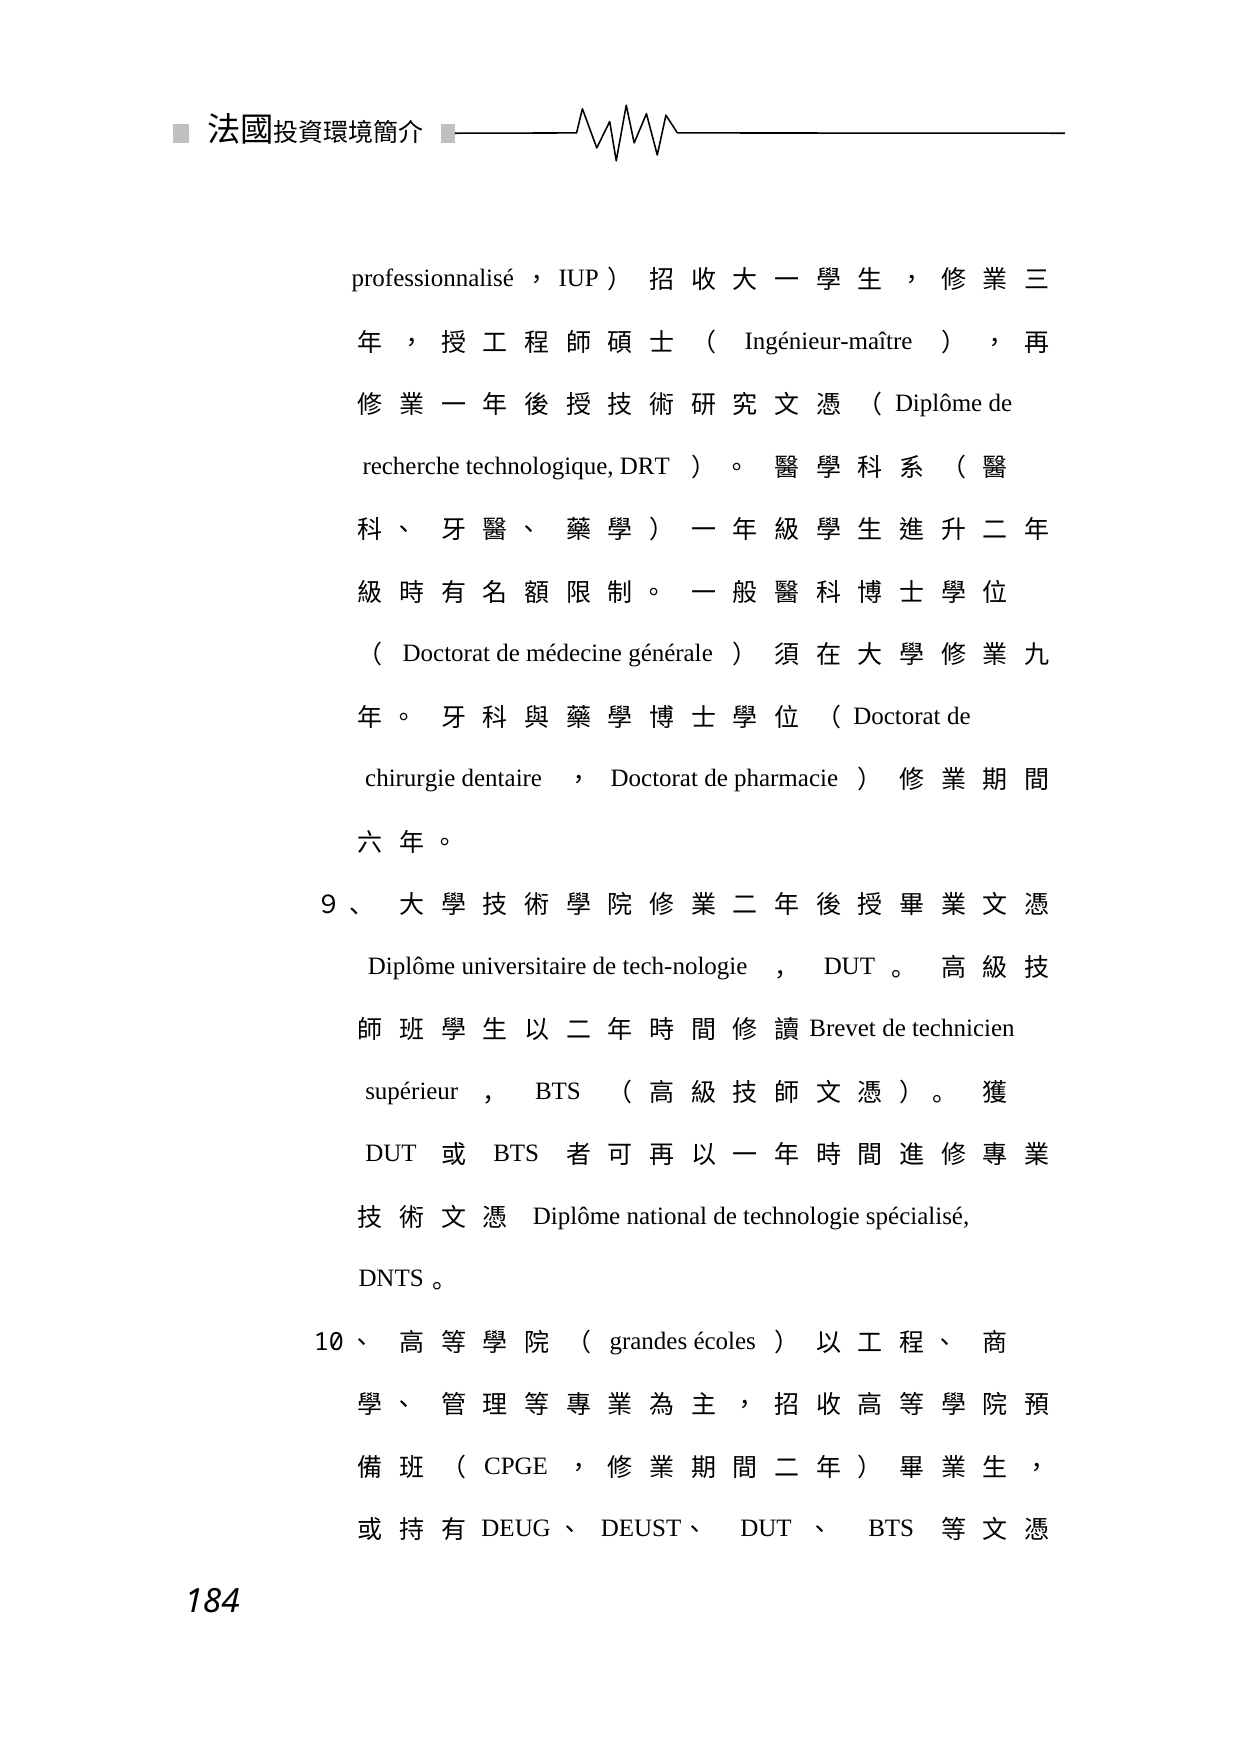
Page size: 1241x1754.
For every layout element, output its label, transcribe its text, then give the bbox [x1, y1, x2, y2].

text ９、大學技術學院修業二年後授畢業文憑Diplôme universitaire de tech-nologie，DUT。高級技師班學生以二年時間修讀Brevet de technicien supérieur，BTS（高級技師文憑）。獲DUT或BTS者可再以一年時間進修專業技術文憑Diplôme national de technologie spécialisé, DNTS。 [281, 861, 1058, 1299]
text 10、高等學院（grandes écoles）以工程、商學、管理等專業為主，招收高等學院預備班（CPGE，修業期間二年）畢業生，或持有DEUG、DEUST、DUT、BTS等文憑 [281, 1299, 1058, 1549]
text professionnalisé，IUP）招收大一學生，修業三年，授工程師碩士（Ingénieur-maître），再修業一年後授技術研究文憑（Diplôme de recherche technologique, DRT）。醫學科系（醫科、牙醫、藥學）一年級學生進升二年級時有名額限制。一般醫科博士學位（Doctorat de médecine générale）須在大學修業九年。牙科與藥學博士學位（Doctorat de chirurgie dentaire，Doctorat de pharmacie）修業期間六年。 [281, 236, 1058, 861]
